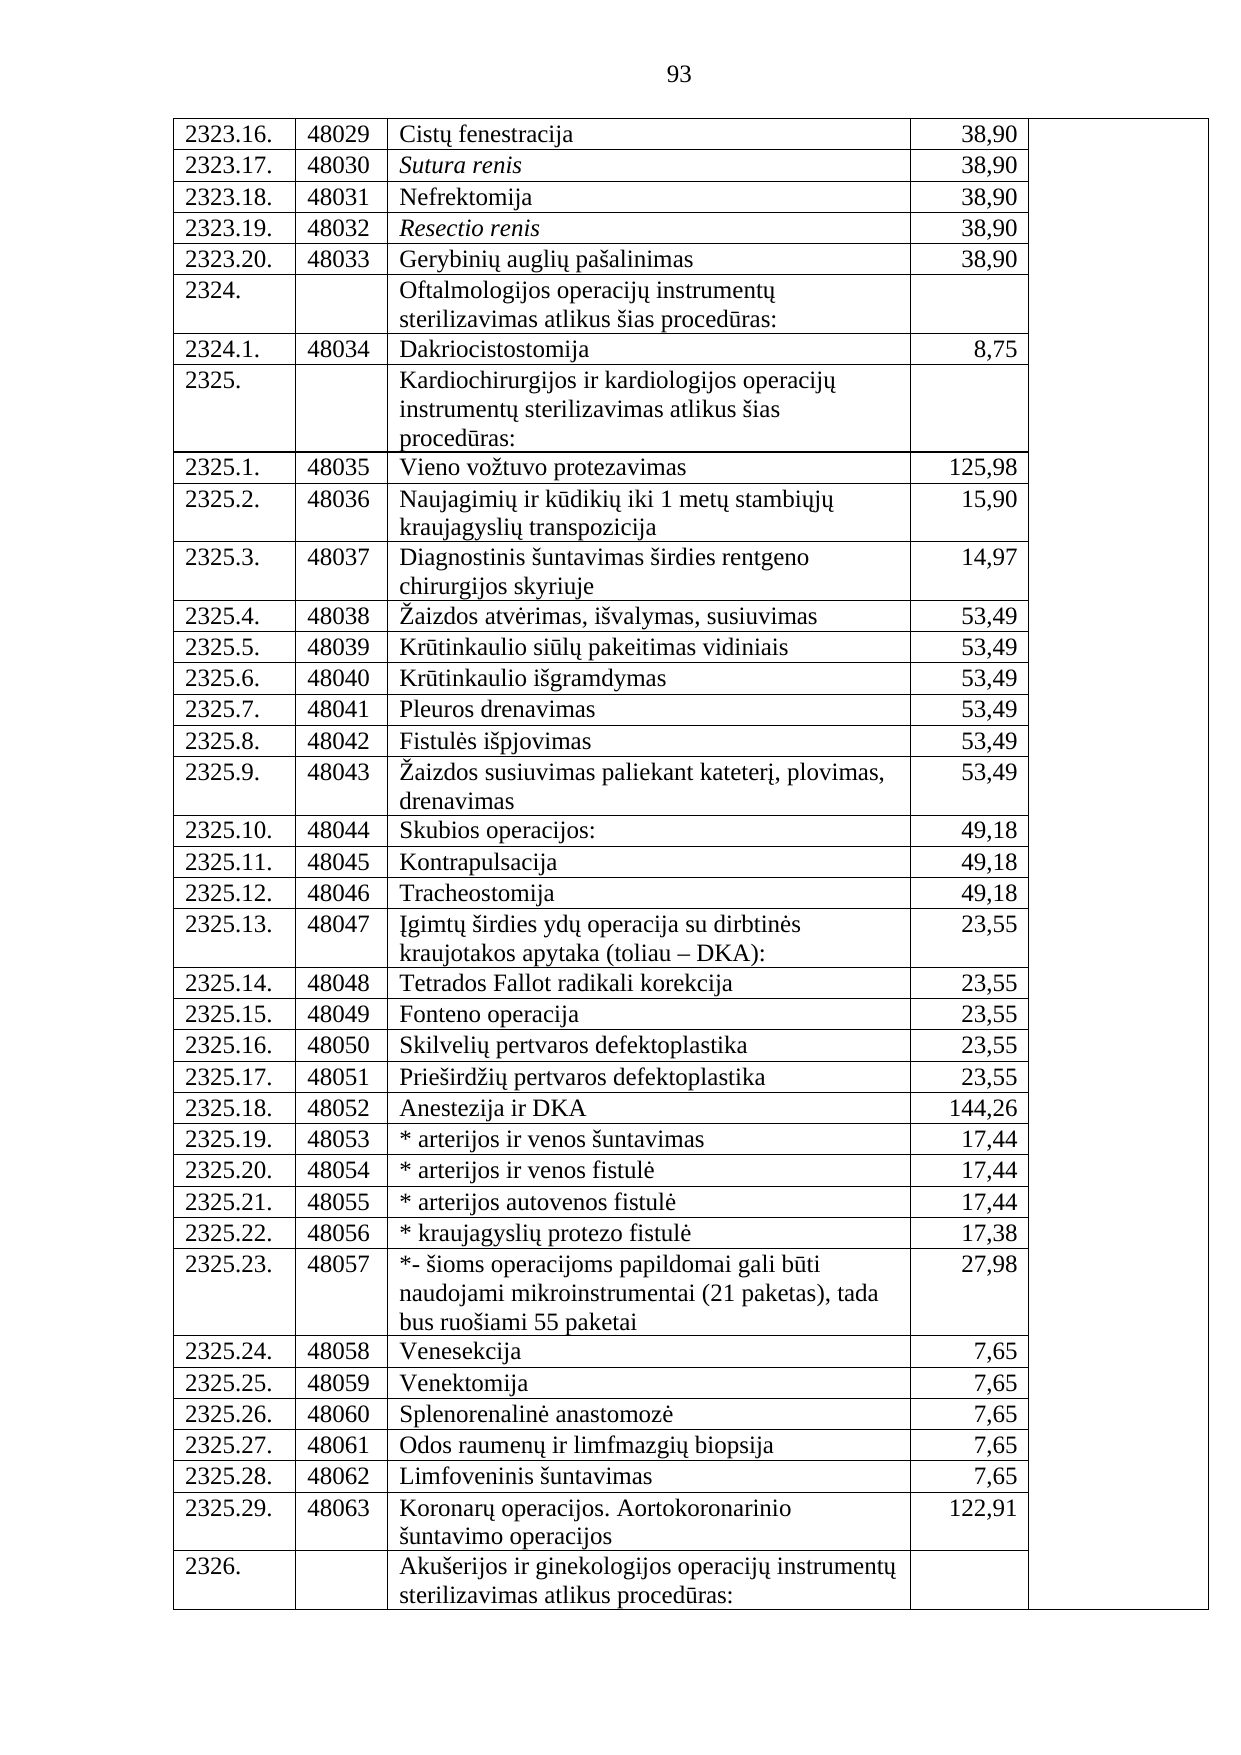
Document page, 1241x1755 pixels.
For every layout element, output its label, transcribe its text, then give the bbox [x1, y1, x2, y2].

table_cell 2325.3. [174, 542, 295, 600]
table_cell 2325.15. [174, 999, 295, 1029]
table_cell 2325.20. [174, 1155, 295, 1186]
table_cell [1209, 243, 1222, 274]
table_cell Cistų fenestracija [388, 119, 910, 149]
table_cell 2325.9. [174, 757, 295, 814]
table_cell 2325.16. [174, 1030, 295, 1061]
table_cell 48054 [296, 1155, 387, 1186]
table_cell [1209, 662, 1222, 693]
table_cell * arterijos autovenos fistulė [388, 1187, 910, 1217]
table_cell 2325.12. [174, 878, 295, 908]
table_cell 48036 [296, 484, 387, 541]
table_cell 2325.10. [174, 816, 295, 846]
table_cell Odos raumenų ir limfmazgių biopsija [388, 1430, 910, 1460]
table_cell [1209, 1460, 1222, 1492]
table_cell Dakriocistostomija [388, 334, 910, 364]
table_cell 48035 [296, 453, 387, 483]
table_cell Prieširdžių pertvaros defektoplastika [388, 1062, 910, 1092]
table_cell 38,90 [911, 182, 1028, 212]
table_cell 48048 [296, 968, 387, 998]
table_cell [1209, 333, 1222, 364]
table_cell Žaizdos atvėrimas, išvalymas, susiuvimas [388, 601, 910, 631]
table_cell [1209, 967, 1222, 998]
table_cell Gerybinių auglių pašalinimas [388, 244, 910, 274]
table_cell 7,65 [911, 1336, 1028, 1367]
table_cell [1209, 998, 1222, 1029]
table_cell 2325.27. [174, 1430, 295, 1460]
table_cell * kraujagyslių protezo fistulė [388, 1218, 910, 1248]
table_cell 2326. [174, 1551, 295, 1609]
table_cell Tetrados Fallot radikali korekcija [388, 968, 910, 998]
table_cell 2323.18. [174, 182, 295, 212]
table_cell [1209, 1550, 1222, 1609]
table_cell [1209, 274, 1222, 333]
table_cell 48043 [296, 757, 387, 814]
table_cell Krūtinkaulio išgramdymas [388, 663, 910, 693]
table_cell 2323.20. [174, 244, 295, 274]
table_cell 49,18 [911, 878, 1028, 908]
table_cell 48052 [296, 1093, 387, 1123]
table_cell [1209, 149, 1222, 181]
table_cell 38,90 [911, 213, 1028, 243]
table_cell 53,49 [911, 632, 1028, 662]
table_cell 53,49 [911, 757, 1028, 814]
table_cell [1209, 1335, 1222, 1367]
table_cell [1209, 1061, 1222, 1092]
table_cell 2325.8. [174, 726, 295, 756]
table_cell 48050 [296, 1030, 387, 1061]
table_cell Skilvelių pertvaros defektoplastika [388, 1030, 910, 1061]
table_cell 2325.21. [174, 1187, 295, 1217]
table_cell [911, 1551, 1028, 1609]
table_cell [296, 275, 387, 333]
table_cell *- šioms operacijoms papildomai gali būti naudojami mikroinstrumentai (21 paketas), tada bus ruošiami 55 paketai [388, 1249, 910, 1335]
table_cell [1209, 1123, 1222, 1154]
table_cell Anestezija ir DKA [388, 1093, 910, 1123]
table_cell 48053 [296, 1124, 387, 1154]
table_cell 7,65 [911, 1430, 1028, 1460]
table_cell 48039 [296, 632, 387, 662]
table_cell [1209, 1029, 1222, 1061]
table_cell 2323.16. [174, 119, 295, 149]
table_cell Kontrapulsacija [388, 847, 910, 877]
table_cell 53,49 [911, 695, 1028, 725]
table_cell 2323.19. [174, 213, 295, 243]
table_cell Fistulės išpjovimas [388, 726, 910, 756]
table_cell [1209, 877, 1222, 908]
table_cell 48047 [296, 909, 387, 967]
table_cell 23,55 [911, 968, 1028, 998]
table_cell 53,49 [911, 601, 1028, 631]
table_cell 7,65 [911, 1399, 1028, 1429]
table_cell 2325.4. [174, 601, 295, 631]
table_cell 48051 [296, 1062, 387, 1092]
table_cell 48055 [296, 1187, 387, 1217]
table_cell 48056 [296, 1218, 387, 1248]
table_cell Sutura renis [388, 150, 910, 181]
table_cell [296, 365, 387, 451]
table_cell 48060 [296, 1399, 387, 1429]
table_cell 48044 [296, 816, 387, 846]
table_cell [1209, 725, 1222, 756]
table_cell [911, 275, 1028, 333]
table_cell 48049 [296, 999, 387, 1029]
table_cell Kardiochirurgijos ir kardiologijos operacijų instrumentų sterilizavimas atlikus šias procedūras: [388, 365, 910, 451]
table_cell [1209, 756, 1222, 814]
table_cell Vieno vožtuvo protezavimas [388, 453, 910, 483]
table_cell 2325.18. [174, 1093, 295, 1123]
table_cell Krūtinkaulio siūlų pakeitimas vidiniais [388, 632, 910, 662]
table_cell 7,65 [911, 1368, 1028, 1398]
table_cell 48040 [296, 663, 387, 693]
table_cell [1209, 1154, 1222, 1186]
table_cell 17,44 [911, 1155, 1028, 1186]
table_cell 8,75 [911, 334, 1028, 364]
table_cell 48029 [296, 119, 387, 149]
table_cell 2325. [174, 365, 295, 451]
table_cell 17,44 [911, 1124, 1028, 1154]
table_cell [1209, 815, 1222, 846]
table_cell 2325.19. [174, 1124, 295, 1154]
table_cell 2325.29. [174, 1493, 295, 1550]
table_cell [1209, 1248, 1222, 1335]
table_cell 38,90 [911, 244, 1028, 274]
table_cell [1209, 846, 1222, 877]
table_cell 48041 [296, 695, 387, 725]
table_cell 15,90 [911, 484, 1028, 541]
table_cell 48032 [296, 213, 387, 243]
table_cell 2324.1. [174, 334, 295, 364]
table_cell Resectio renis [388, 213, 910, 243]
table_cell Koronarų operacijos. Aortokoronarinio šuntavimo operacijos [388, 1493, 910, 1550]
table_cell [1209, 631, 1222, 662]
table_cell 2325.24. [174, 1336, 295, 1367]
table_cell 23,55 [911, 1030, 1028, 1061]
table_cell Splenorenalinė anastomozė [388, 1399, 910, 1429]
table_cell 48063 [296, 1493, 387, 1550]
table_cell * arterijos ir venos šuntavimas [388, 1124, 910, 1154]
table_cell 38,90 [911, 150, 1028, 181]
table_cell [911, 365, 1028, 451]
table_cell [1209, 483, 1222, 541]
table_cell [1209, 1429, 1222, 1460]
table_cell 2325.11. [174, 847, 295, 877]
table_cell 48046 [296, 878, 387, 908]
table_cell 48058 [296, 1336, 387, 1367]
table_cell [1209, 694, 1222, 725]
table_cell [1209, 181, 1222, 212]
table_cell 48062 [296, 1461, 387, 1492]
table_cell 122,91 [911, 1493, 1028, 1550]
table_cell 48030 [296, 150, 387, 181]
table_cell Fonteno operacija [388, 999, 910, 1029]
table_cell 2325.14. [174, 968, 295, 998]
table_cell 48037 [296, 542, 387, 600]
table_cell Venektomija [388, 1368, 910, 1398]
table_cell 14,97 [911, 542, 1028, 600]
table_cell 2325.25. [174, 1368, 295, 1398]
table_cell 23,55 [911, 909, 1028, 967]
table_cell 48033 [296, 244, 387, 274]
table_cell 48038 [296, 601, 387, 631]
table_cell Nefrektomija [388, 182, 910, 212]
table_cell [296, 1551, 387, 1609]
table_cell 53,49 [911, 726, 1028, 756]
table_cell Oftalmologijos operacijų instrumentų sterilizavimas atlikus šias procedūras: [388, 275, 910, 333]
table_cell Venesekcija [388, 1336, 910, 1367]
table_cell 144,26 [911, 1093, 1028, 1123]
table_cell 38,90 [911, 119, 1028, 149]
table_cell Pleuros drenavimas [388, 695, 910, 725]
table_cell 2325.5. [174, 632, 295, 662]
table_cell Akušerijos ir ginekologijos operacijų instrumentų sterilizavimas atlikus procedūras: [388, 1551, 910, 1609]
table_cell [1209, 1398, 1222, 1429]
table_cell 23,55 [911, 999, 1028, 1029]
table_cell [1209, 600, 1222, 631]
table_cell 48034 [296, 334, 387, 364]
table_cell 27,98 [911, 1249, 1028, 1335]
table_cell 7,65 [911, 1461, 1028, 1492]
table_cell 2325.7. [174, 695, 295, 725]
table_cell 2325.23. [174, 1249, 295, 1335]
table_cell Įgimtų širdies ydų operacija su dirbtinės kraujotakos apytaka (toliau – DKA): [388, 909, 910, 967]
table_cell Žaizdos susiuvimas paliekant kateterį, plovimas, drenavimas [388, 757, 910, 814]
table_cell 2325.1. [174, 453, 295, 483]
table_cell 2325.13. [174, 909, 295, 967]
table_cell 2325.28. [174, 1461, 295, 1492]
table_cell 49,18 [911, 847, 1028, 877]
table_cell 48057 [296, 1249, 387, 1335]
table_cell [1209, 1492, 1222, 1550]
table_cell [1209, 908, 1222, 967]
table_cell Tracheostomija [388, 878, 910, 908]
table_cell 17,38 [911, 1218, 1028, 1248]
table_cell 2323.17. [174, 150, 295, 181]
table_cell [1209, 118, 1222, 149]
table_cell [1209, 364, 1222, 451]
table_cell 2325.17. [174, 1062, 295, 1092]
table_cell 53,49 [911, 663, 1028, 693]
table_cell 2325.22. [174, 1218, 295, 1248]
table_cell 2325.26. [174, 1399, 295, 1429]
table_cell 48059 [296, 1368, 387, 1398]
table_cell [1029, 119, 1208, 1609]
table_cell 23,55 [911, 1062, 1028, 1092]
table_cell Diagnostinis šuntavimas širdies rentgeno chirurgijos skyriuje [388, 542, 910, 600]
table_cell 48045 [296, 847, 387, 877]
table_cell 17,44 [911, 1187, 1028, 1217]
table_cell [1209, 1217, 1222, 1248]
table_cell Skubios operacijos: [388, 816, 910, 846]
table_cell [1209, 541, 1222, 600]
table_cell 49,18 [911, 816, 1028, 846]
table_cell Naujagimių ir kūdikių iki 1 metų stambiųjų kraujagyslių transpozicija [388, 484, 910, 541]
table_cell [1209, 1092, 1222, 1123]
table_cell 48042 [296, 726, 387, 756]
table_cell * arterijos ir venos fistulė [388, 1155, 910, 1186]
table_cell Limfoveninis šuntavimas [388, 1461, 910, 1492]
table_cell [1209, 212, 1222, 243]
table_cell 125,98 [911, 453, 1028, 483]
table_cell 2325.2. [174, 484, 295, 541]
table_cell 48061 [296, 1430, 387, 1460]
table_cell 2324. [174, 275, 295, 333]
table_cell [1209, 451, 1222, 483]
table_cell 48031 [296, 182, 387, 212]
table_cell [1209, 1367, 1222, 1398]
table_cell [1209, 1186, 1222, 1217]
table_cell 2325.6. [174, 663, 295, 693]
